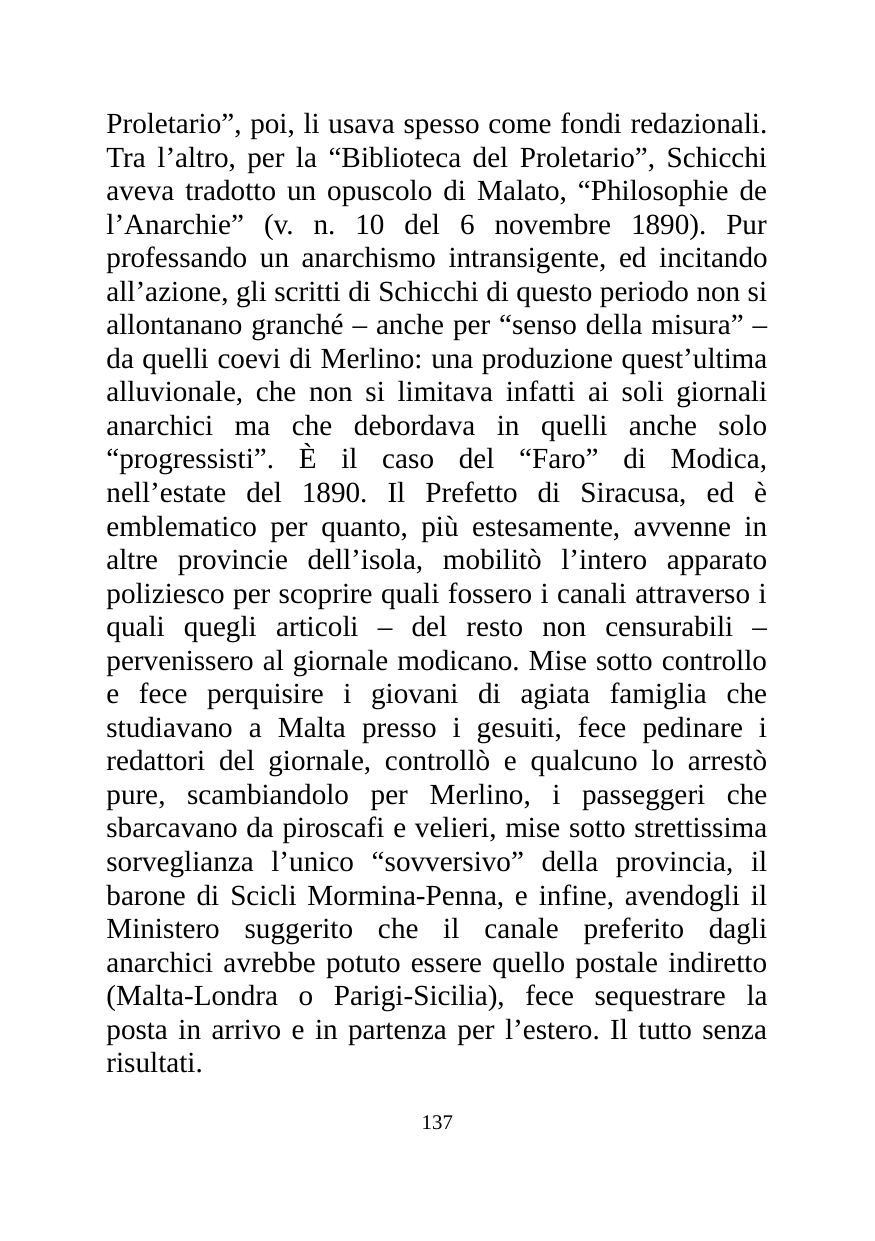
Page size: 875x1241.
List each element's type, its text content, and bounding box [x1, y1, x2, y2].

text Proletario”, poi, li usava spesso come fondi redazionali. Tra l’altro, per la “Biblioteca del Proletario”, Schicchi aveva tradotto un opuscolo di Malato, “Philosophie de l’Anarchie” (v. n. 10 del 6 novembre 1890). Pur professando un anarchismo intransigente, ed incitando all’azione, gli scritti di Schicchi di questo periodo non si allontanano granché – anche per “senso della misura” – da quelli coevi di Merlino: una produzione quest’ultima alluvionale, che non si limitava infatti ai soli giornali anarchici ma che debordava in quelli anche solo “progressisti”. È il caso del “Faro” di Modica, nell’estate del 1890. Il Prefetto di Siracusa, ed è emblematico per quanto, più estesamente, avvenne in altre provincie dell’isola, mobilitò l’intero apparato poliziesco per scoprire quali fossero i canali attraverso i quali quegli articoli – del resto non censurabili – pervenissero al giornale modicano. Mise sotto controllo e fece perquisire i giovani di agiata famiglia che studiavano a Malta presso i gesuiti, fece pedinare i redattori del giornale, controllò e qualcuno lo arrestò pure, scambiandolo per Merlino, i passeggeri che sbarcavano da piroscafi e velieri, mise sotto strettissima sorveglianza l’unico “sovversivo” della provincia, il barone di Scicli Mormina-Penna, e infine, avendogli il Ministero suggerito che il canale preferito dagli anarchici avrebbe potuto essere quello postale indiretto (Malta-Londra o Parigi-Sicilia), fece sequestrare la posta in arrivo e in partenza per l’estero. Il tutto senza risultati. [106, 106, 768, 1079]
